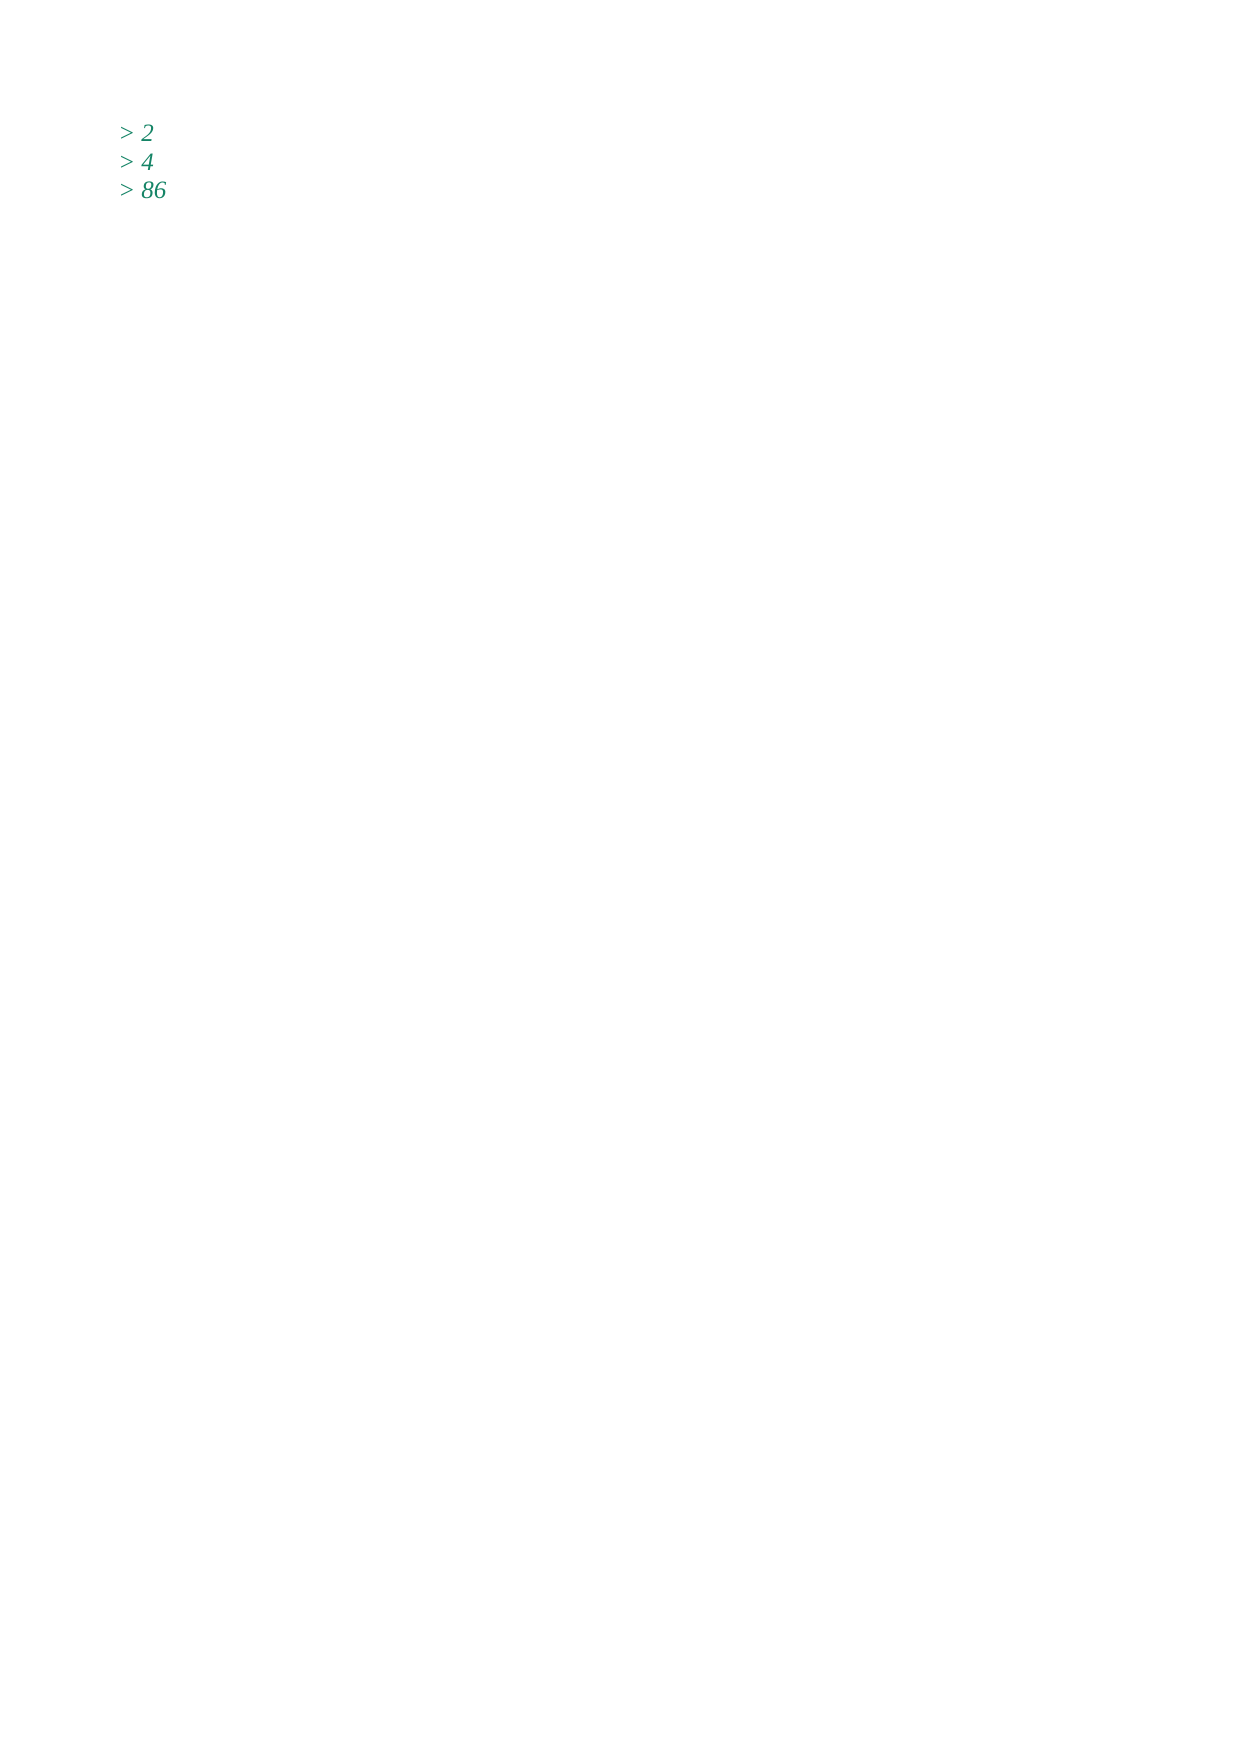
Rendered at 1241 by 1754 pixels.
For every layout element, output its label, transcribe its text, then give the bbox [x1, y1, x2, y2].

text > 86 [118, 176, 1122, 204]
text > 4 [118, 147, 1122, 176]
text > 2 [118, 118, 1122, 147]
